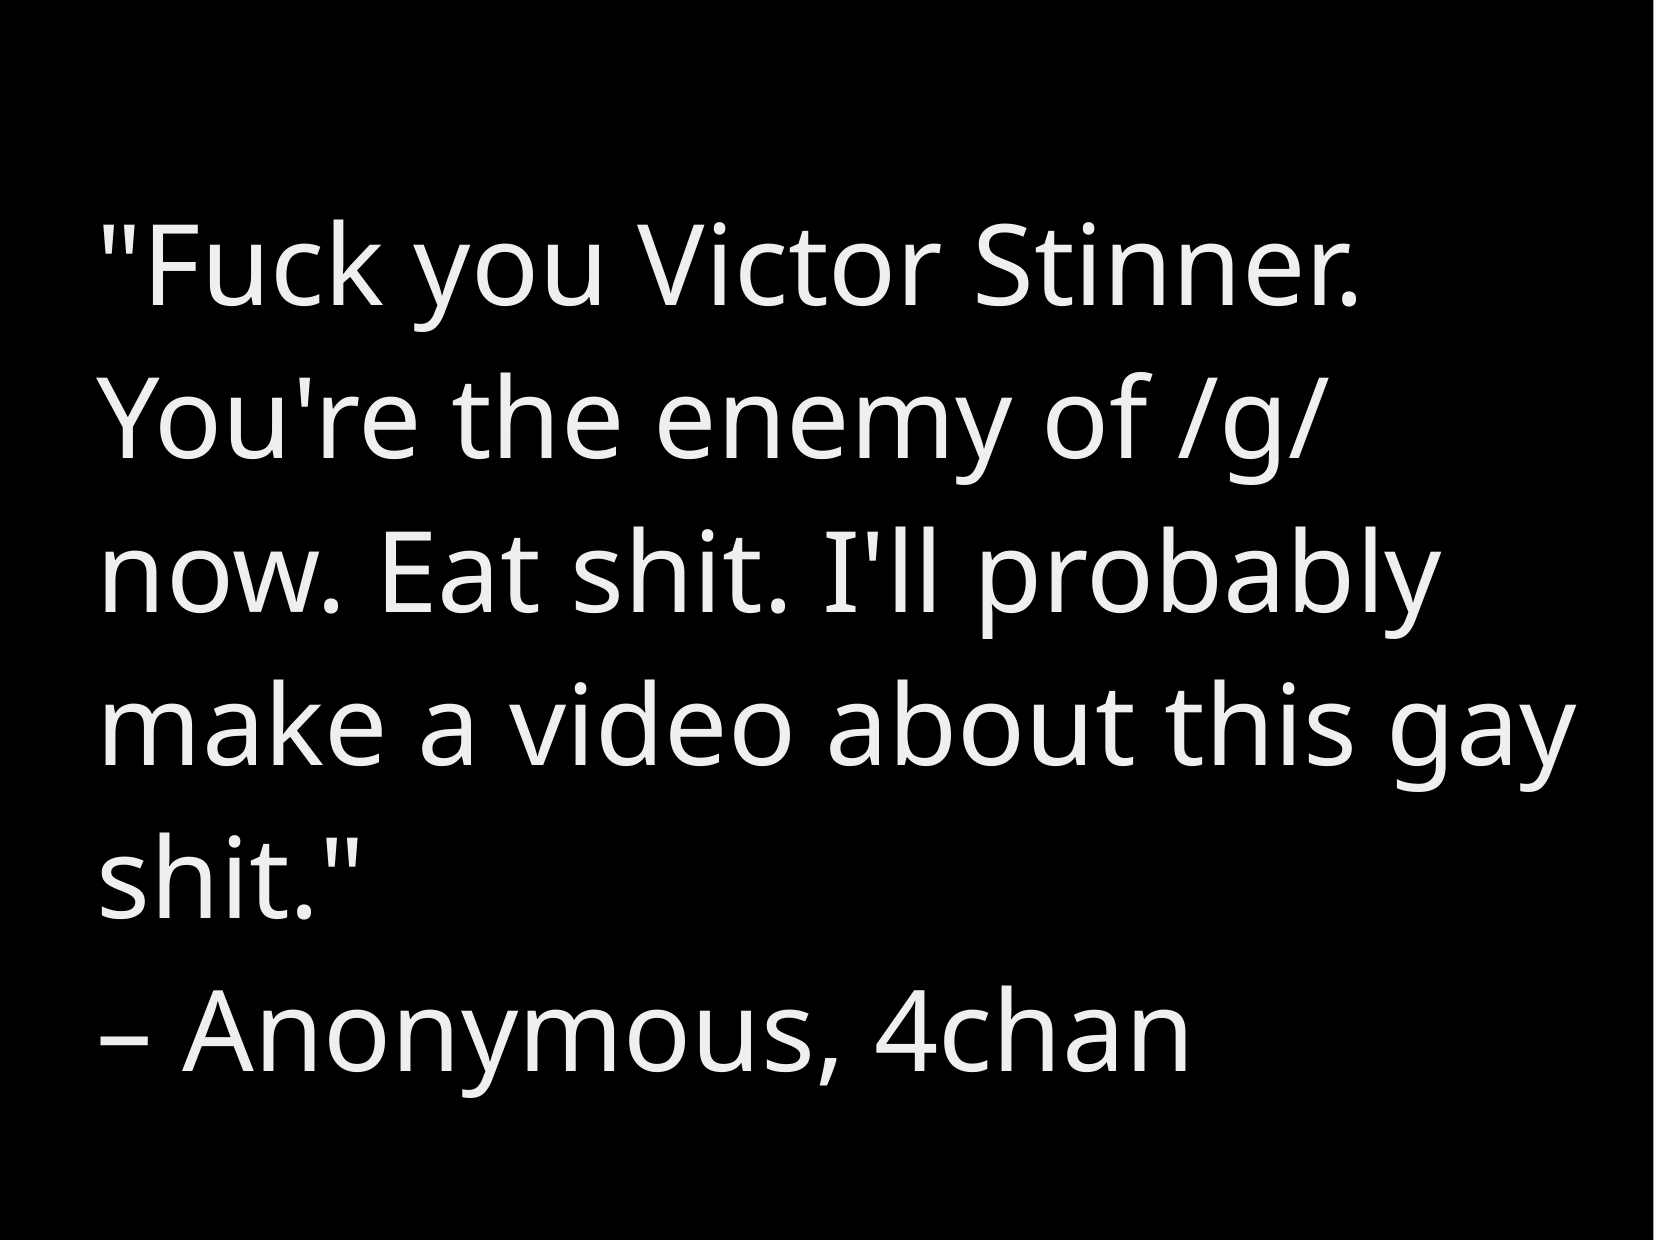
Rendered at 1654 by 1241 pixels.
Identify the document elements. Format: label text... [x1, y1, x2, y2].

text_box "Fuck you Victor Stinner. You're the enemy of /g/ now. Eat shit. I'll probably make a video about this gay shit." – Anonymous, 4chan [82, 178, 1610, 997]
